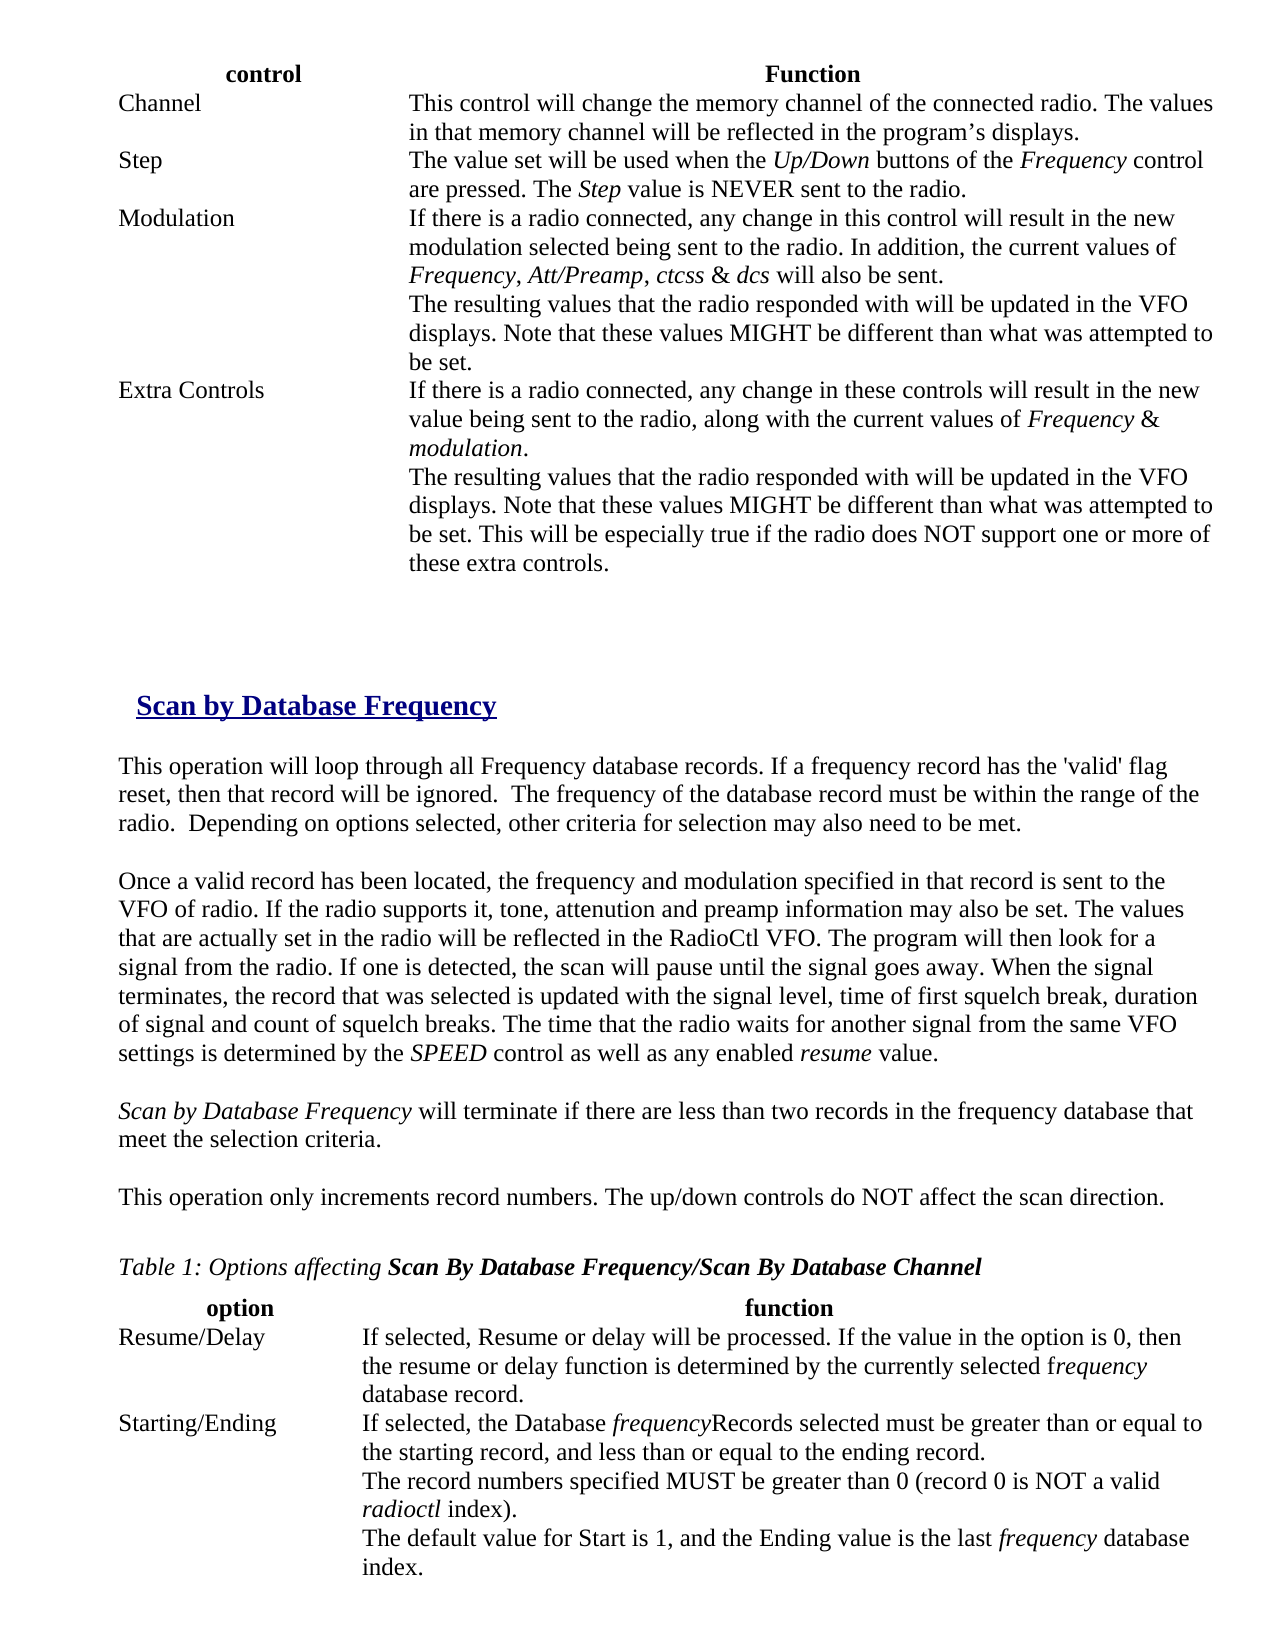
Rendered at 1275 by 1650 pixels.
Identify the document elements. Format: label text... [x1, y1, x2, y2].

table_cell If there is a radio connected, any change in these controls will result in the new value being sent to the radio, along with the current values of Frequency & modulation. The resulting values that the radio responded with will be updated in the VFO displays. Note that these values MIGHT be different than what was attempted to be set. This will be especially true if the radio does NOT support one or more of these extra controls. [409, 375, 1217, 577]
table_cell Starting/Ending [118, 1408, 362, 1581]
table_cell If selected, the Database frequencyRecords selected must be greater than or equal to the starting record, and less than or equal to the ending record. The record numbers specified MUST be greater than 0 (record 0 is NOT a valid radioctl index). The default value for Start is 1, and the Ending value is the last frequency database index. [362, 1408, 1217, 1581]
text This operation only increments record numbers. The up/down controls do NOT affect the scan direction. [118, 1182, 1216, 1211]
text Scan by Database Frequency will terminate if there are less than two records in the frequency database that meet the selection criteria. [118, 1096, 1216, 1153]
table_header control [118, 59, 409, 88]
text This operation will loop through all Frequency database records. If a frequency record has the 'valid' flag reset, then that record will be ignored. The frequency of the database record must be within the range of the radio. Depending on options selected, other criteria for selection may also need to be met. [118, 751, 1216, 837]
table_cell Step [118, 145, 409, 203]
text Table 1: Options affecting Scan By Database Frequency/Scan By Database Channel [118, 1252, 1216, 1281]
table_header Function [409, 59, 1217, 88]
table_cell Channel [118, 88, 409, 145]
table_cell If there is a radio connected, any change in this control will result in the new modulation selected being sent to the radio. In addition, the current values of Frequency, Att/Preamp, ctcss & dcs will also be sent. The resulting values that the radio responded with will be updated in the VFO displays. Note that these values MIGHT be different than what was attempted to be set. [409, 203, 1217, 375]
text Once a valid record has been located, the frequency and modulation specified in that record is sent to the VFO of radio. If the radio supports it, tone, attenution and preamp information may also be set. The values that are actually set in the radio will be reflected in the RadioCtl VFO. The program will then look for a signal from the radio. If one is detected, the scan will pause until the signal goes away. When the signal terminates, the record that was selected is updated with the signal level, time of first squelch break, duration of signal and count of squelch breaks. The time that the radio waits for another signal from the same VFO settings is determined by the SPEED control as well as any enabled resume value. [118, 866, 1216, 1067]
subtitle Scan by Database Frequency [136, 688, 1216, 721]
table_header option [118, 1293, 362, 1322]
table_cell Resume/Delay [118, 1322, 362, 1408]
table_cell This control will change the memory channel of the connected radio. The values in that memory channel will be reflected in the program’s displays. [409, 88, 1217, 145]
table_cell Extra Controls [118, 375, 409, 577]
table_cell Modulation [118, 203, 409, 375]
table_header function [362, 1293, 1217, 1322]
table_cell The value set will be used when the Up/Down buttons of the Frequency control are pressed. The Step value is NEVER sent to the radio. [409, 145, 1217, 203]
table_cell If selected, Resume or delay will be processed. If the value in the option is 0, then the resume or delay function is determined by the currently selected frequency database record. [362, 1322, 1217, 1408]
